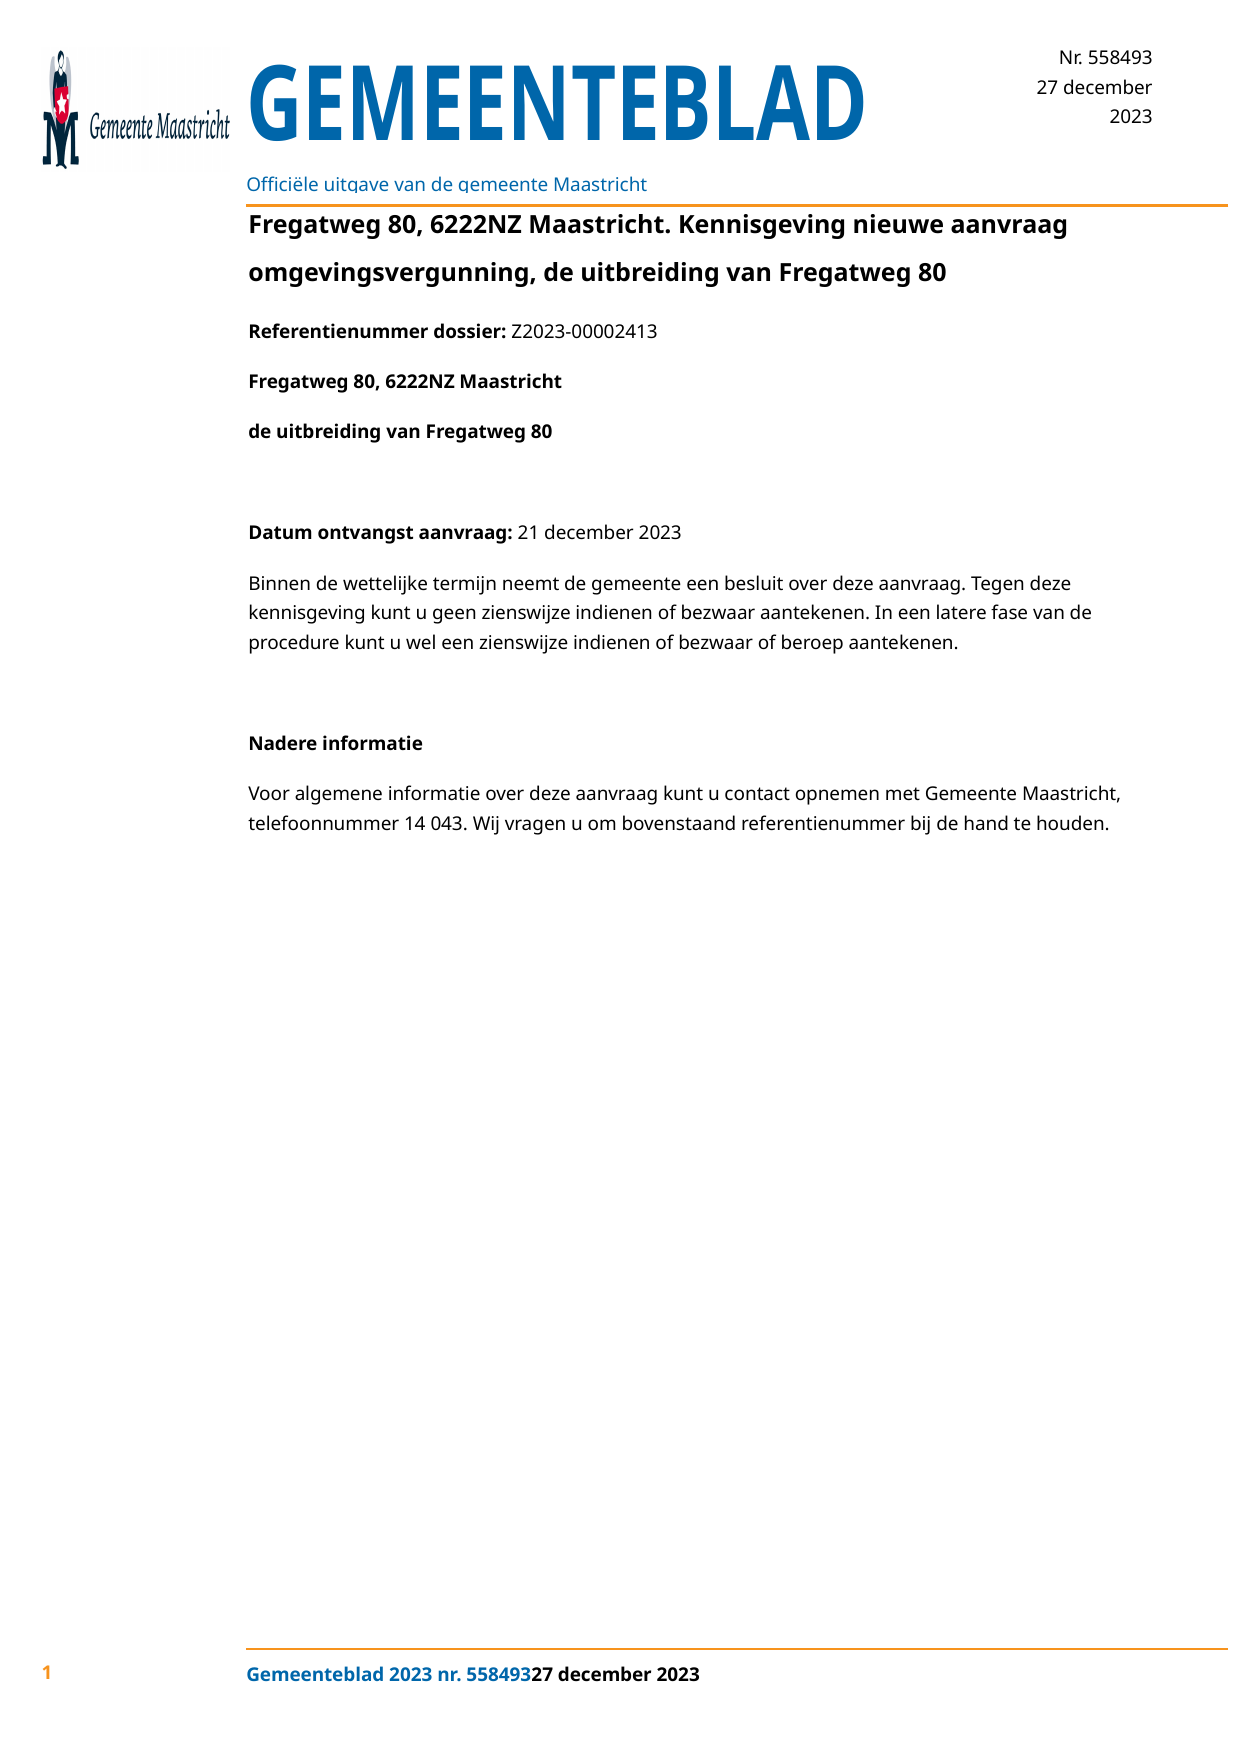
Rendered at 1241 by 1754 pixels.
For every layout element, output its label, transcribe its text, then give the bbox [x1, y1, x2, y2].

text Datum ontvangst aanvraag: 21 december 2023 [248, 519, 1152, 545]
text Nadere informatie [248, 730, 1152, 756]
text Voor algemene informatie over deze aanvraag kunt u contact opnemen met Gemeente Maastricht, telefoonnummer 14 043. Wij vragen u om bovenstaand referentienummer bij de hand te houden. [248, 780, 1152, 836]
picture [41, 47, 231, 172]
text Binnen de wettelijke termijn neemt de gemeente een besluit over deze aanvraag. Tegen deze kennisgeving kunt u geen zienswijze indienen of bezwaar aantekenen. In een latere fase van de procedure kunt u wel een zienswijze indienen of bezwaar of beroep aantekenen. [248, 570, 1152, 655]
text Referentienummer dossier: Z2023-00002413 [248, 318, 1152, 344]
text Fregatweg 80, 6222NZ Maastricht. Kennisgeving nieuwe aanvraag omgevingsvergunning, de uitbreiding van Fregatweg 80 [248, 207, 1152, 288]
text Fregatweg 80, 6222NZ Maastricht [248, 368, 1152, 394]
text de uitbreiding van Fregatweg 80 [248, 419, 1152, 444]
